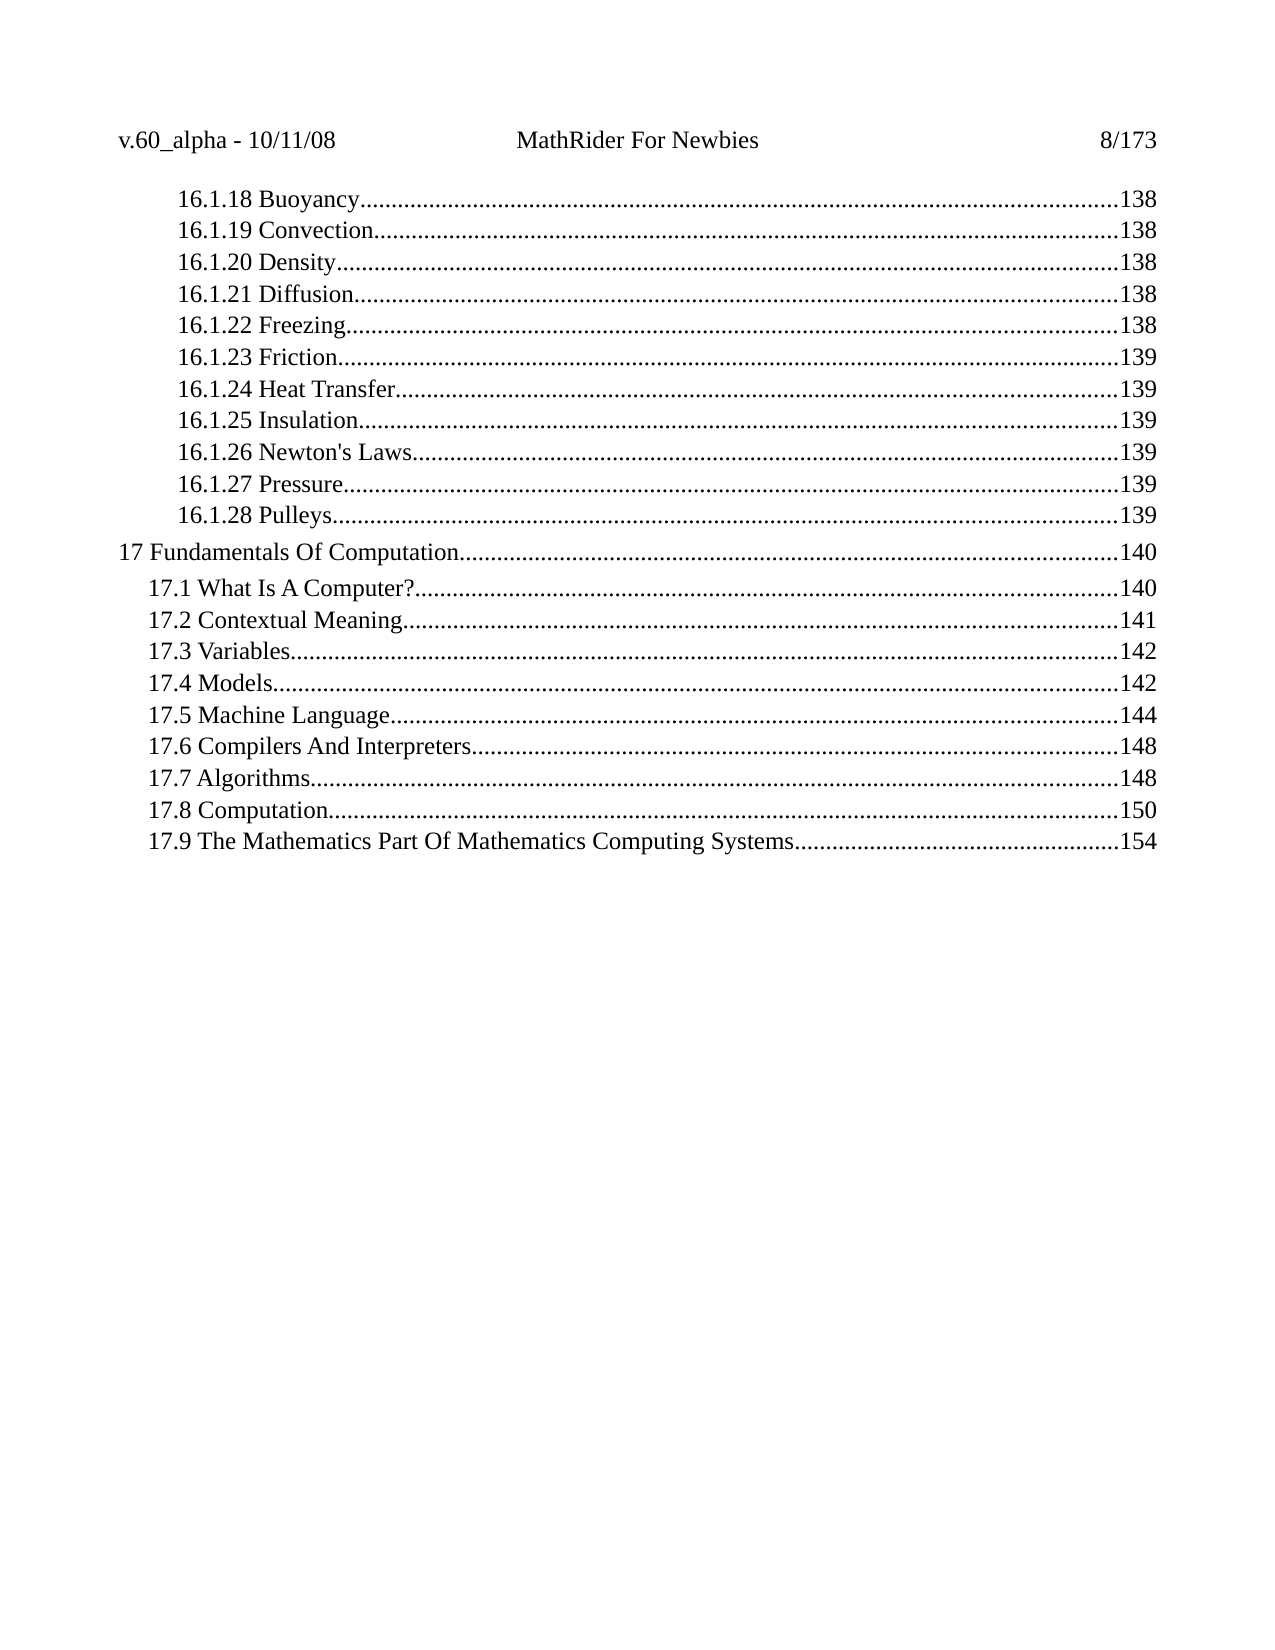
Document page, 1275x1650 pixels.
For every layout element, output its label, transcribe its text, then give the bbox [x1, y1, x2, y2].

text 17.8 Computation 150 [148, 795, 1157, 823]
text 17.2 Contextual Meaning 141 [148, 605, 1157, 633]
text 17.9 The Mathematics Part Of Mathematics Computing Systems 154 [148, 826, 1157, 855]
text 17.7 Algorithms 148 [148, 763, 1157, 792]
text 16.1.21 Diffusion 138 [177, 279, 1157, 308]
text 17.4 Models 142 [148, 668, 1157, 697]
text 16.1.24 Heat Transfer 139 [177, 374, 1157, 403]
text 16.1.18 Buoyancy 138 [177, 184, 1157, 213]
text 17.6 Compilers And Interpreters 148 [148, 731, 1157, 760]
text 16.1.28 Pulleys 139 [177, 501, 1157, 529]
text 17 Fundamentals Of Computation 140 [118, 537, 1157, 566]
text 16.1.20 Density 138 [177, 247, 1157, 276]
text 17.1 What Is A Computer? 140 [148, 573, 1157, 602]
text 17.5 Machine Language 144 [148, 700, 1157, 728]
text 16.1.26 Newton's Laws 139 [177, 437, 1157, 466]
text 16.1.19 Convection 138 [177, 216, 1157, 244]
text 16.1.22 Freezing 138 [177, 311, 1157, 339]
text 16.1.27 Pressure 139 [177, 469, 1157, 498]
text 16.1.25 Insulation 139 [177, 406, 1157, 434]
text 17.3 Variables 142 [148, 636, 1157, 665]
text 16.1.23 Friction 139 [177, 342, 1157, 371]
